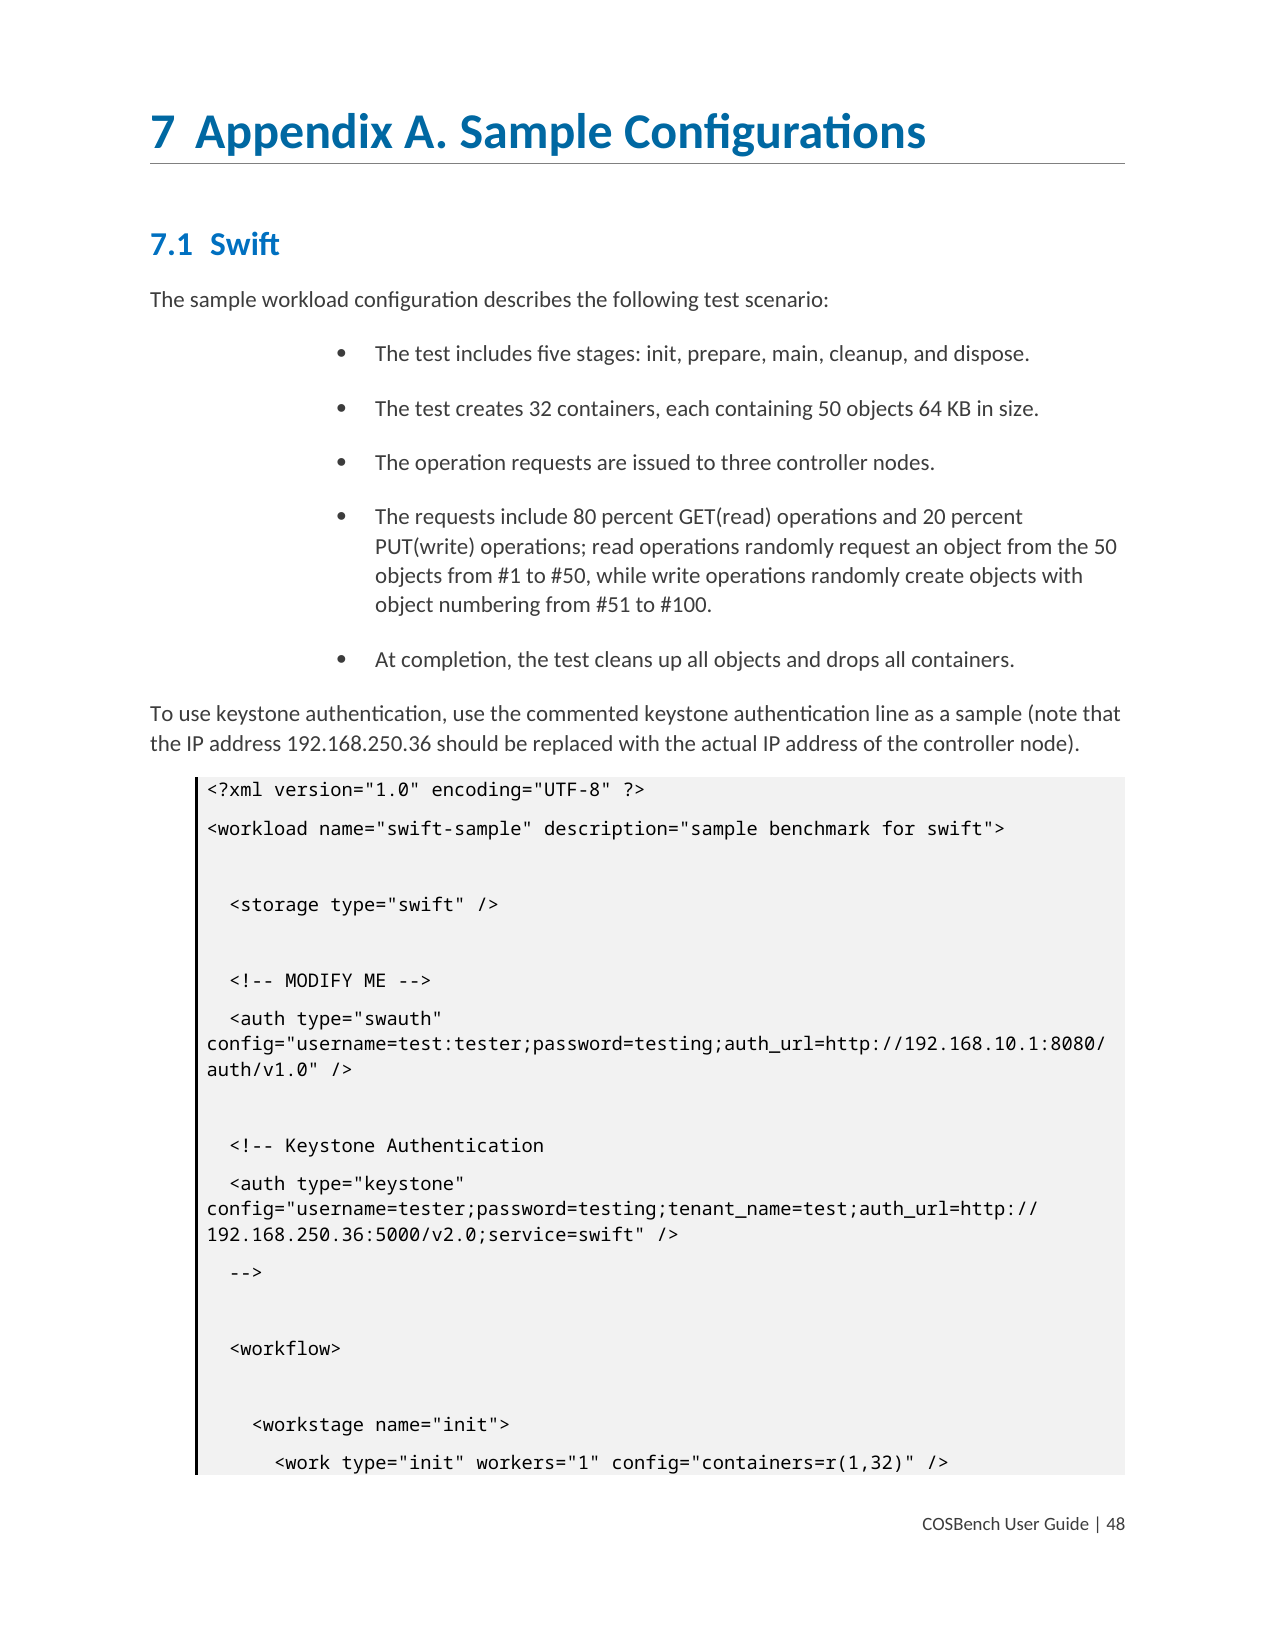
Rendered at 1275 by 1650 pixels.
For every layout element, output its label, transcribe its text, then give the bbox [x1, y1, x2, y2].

subtitle Swift [150, 223, 1125, 264]
list At completion, the test cleans up all objects and drops all containers. [337, 645, 1125, 673]
text --> [198, 1259, 1125, 1284]
text <?xml version="1.0" encoding="UTF-8" ?> [198, 777, 1125, 802]
text <workflow> [198, 1335, 1125, 1361]
list The test includes five stages: init, prepare, main, cleanup, and dispose. [337, 339, 1125, 367]
text <auth type="keystone" config="username=tester;password=testing;tenant_name=test;auth_url=http://192.168.250.36:5000/v2.0;service=swift" /> [198, 1170, 1125, 1247]
text <workload name="swift-sample" description="sample benchmark for swift"> [198, 815, 1125, 840]
list The test creates 32 containers, each containing 50 objects 64 KB in size. [337, 394, 1125, 422]
text <storage type="swift" /> [198, 891, 1125, 916]
list The requests include 80 percent GET(read) operations and 20 percent PUT(write) operations; read operations randomly request an object from the 50 objects from #1 to #50, while write operations randomly create objects with object numbering from #51 to #100. [337, 502, 1125, 618]
text <workstage name="init"> [198, 1411, 1125, 1437]
text To use keystone authentication, use the commented keystone authentication line as a sample (note that the IP address 192.168.250.36 should be replaced with the actual IP address of the controller node). [150, 699, 1125, 757]
text <!-- MODIFY ME --> [198, 967, 1125, 992]
subtitle Appendix A. Sample Configurations [150, 100, 1125, 163]
list The operation requests are issued to three controller nodes. [337, 448, 1125, 476]
text <auth type="swauth" config="username=test:tester;password=testing;auth_url=http://192.168.10.1:8080/auth/v1.0" /> [198, 1005, 1125, 1081]
text <work type="init" workers="1" config="containers=r(1,32)" /> [198, 1449, 1125, 1475]
text The sample workload configuration describes the following test scenario: [150, 285, 1125, 313]
text <!-- Keystone Authentication [198, 1132, 1125, 1157]
